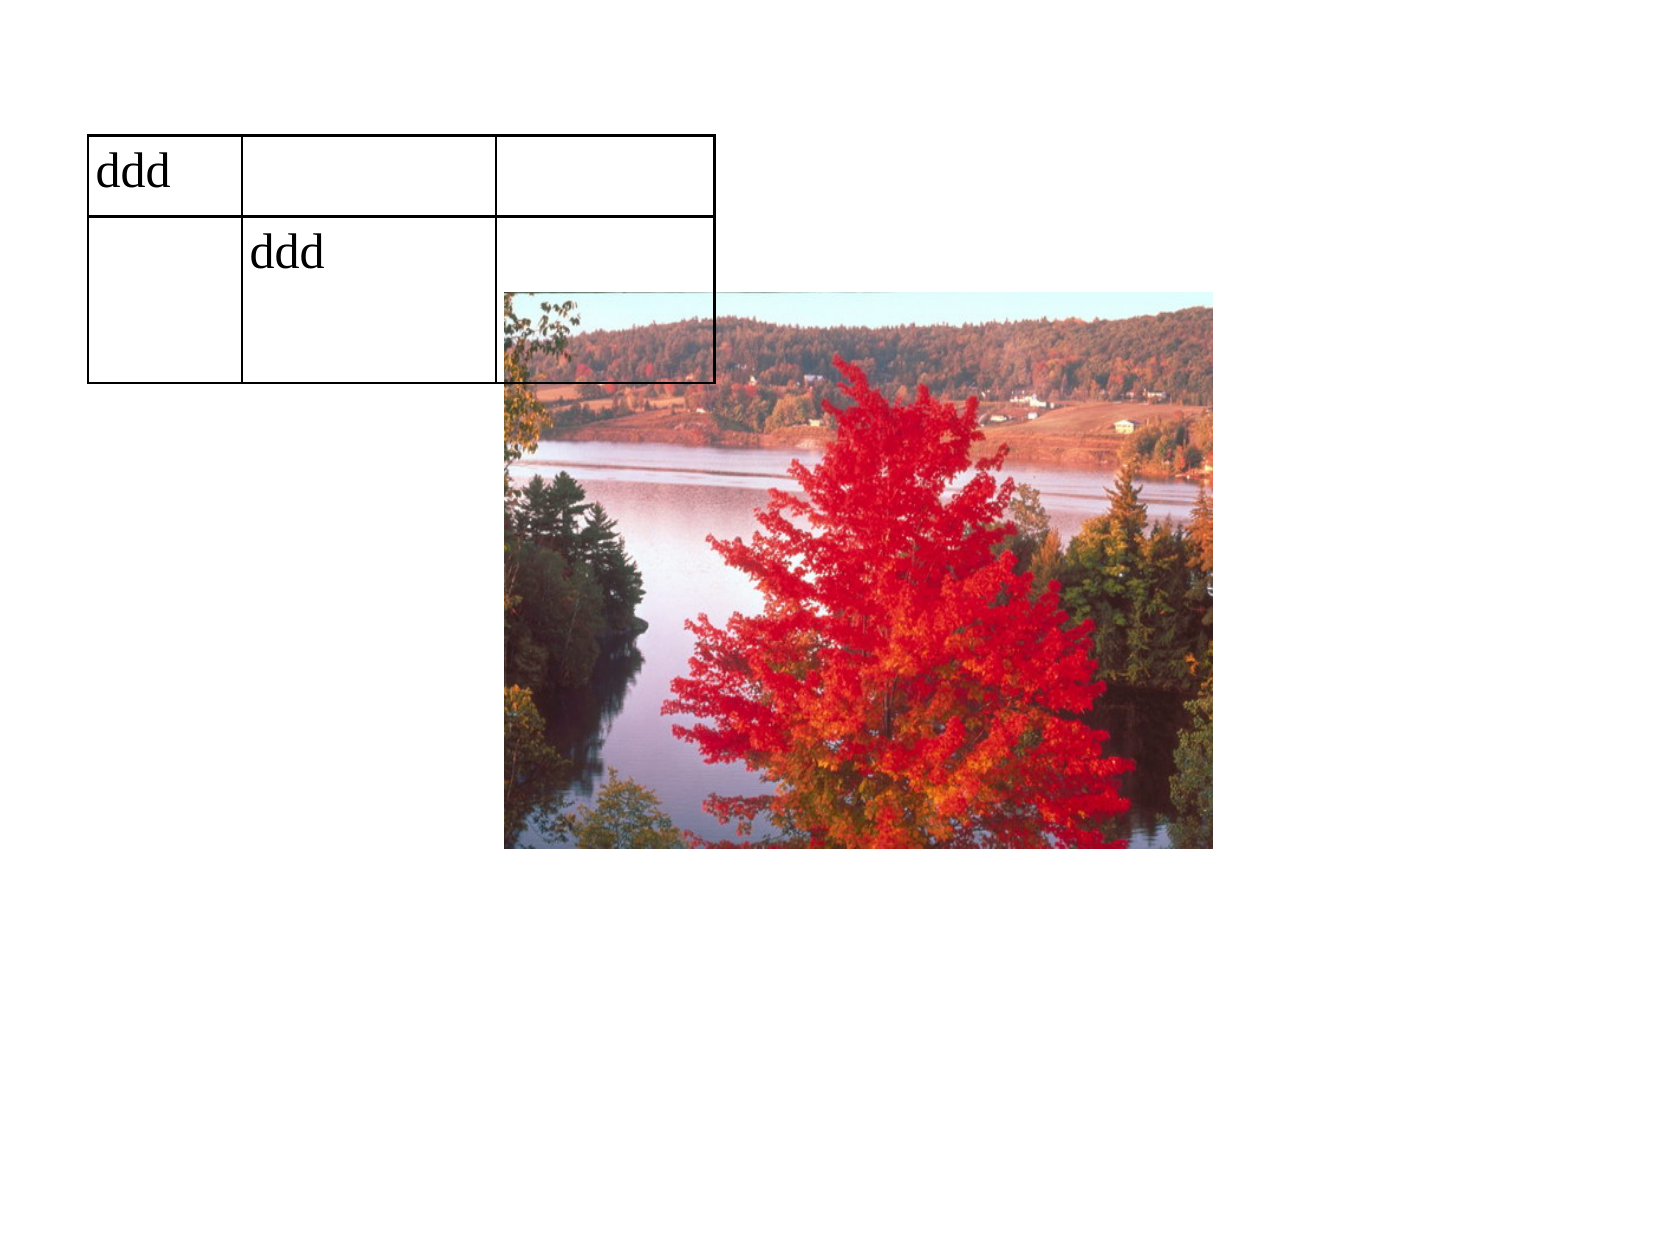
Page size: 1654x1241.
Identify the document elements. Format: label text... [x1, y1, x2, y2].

picture [504, 292, 1213, 849]
table_header [243, 137, 495, 215]
table_cell [497, 218, 713, 382]
table_cell ddd [243, 218, 495, 382]
table_cell [89, 218, 241, 382]
table_header [497, 137, 713, 215]
table_header ddd [89, 137, 241, 215]
